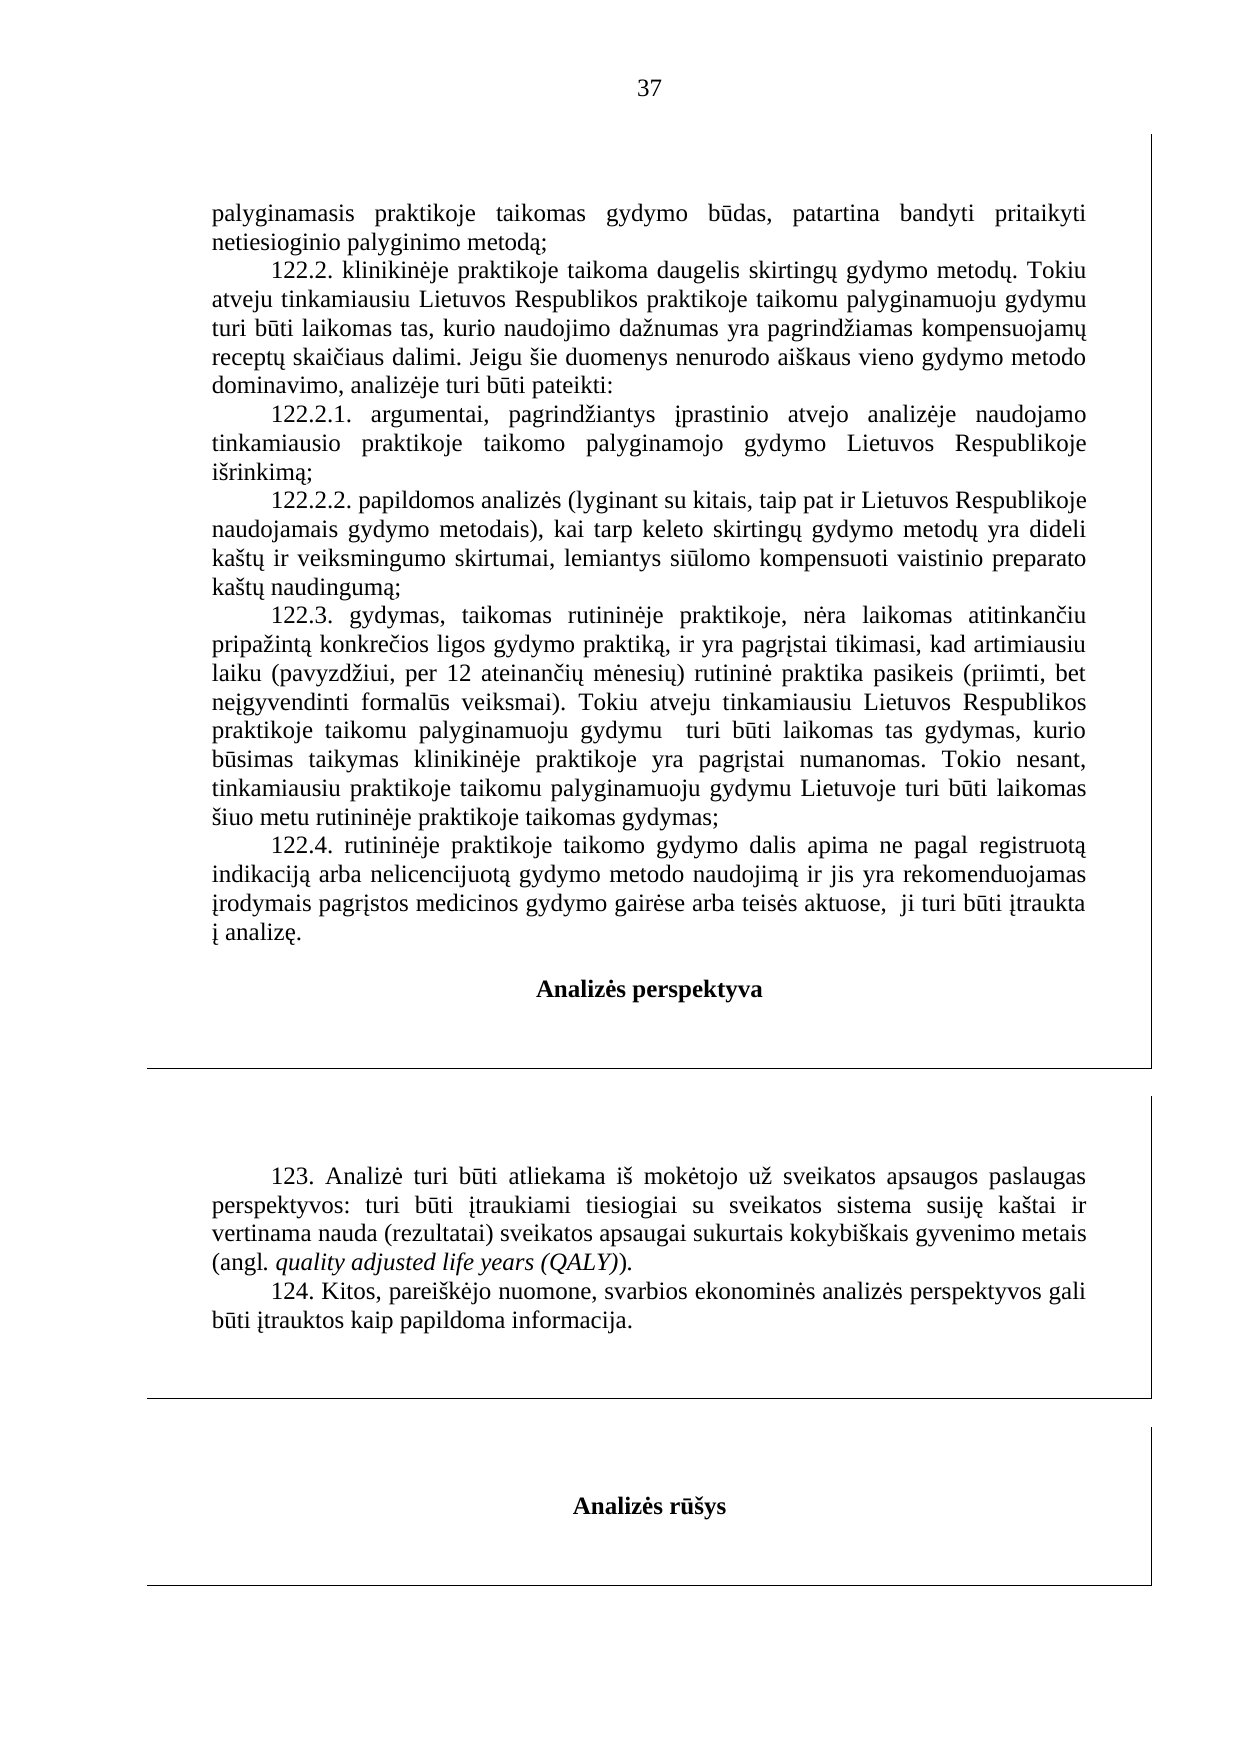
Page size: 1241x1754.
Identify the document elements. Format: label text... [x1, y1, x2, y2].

text 123. Analizė turi būti atliekama iš mokėtojo už sveikatos apsaugos paslaugas perspektyvos: turi būti įtraukiami tiesiogiai su sveikatos sistema susiję kaštai ir vertinama nauda (rezultatai) sveikatos apsaugai sukurtais kokybiškais gyvenimo metais (angl. quality adjusted life years (QALY)). [147, 1096, 1151, 1276]
text 122.4. rutininėje praktikoje taikomo gydymo dalis apima ne pagal registruotą indikaciją arba nelicencijuotą gydymo metodo naudojimą ir jis yra rekomenduojamas įrodymais pagrįstos medicinos gydymo gairėse arba teisės aktuose, ji turi būti įtraukta į analizę. [147, 831, 1151, 946]
text palyginamasis praktikoje taikomas gydymo būdas, patartina bandyti pritaikyti netiesioginio palyginimo metodą; [147, 133, 1152, 256]
text 122.2.2. papildomos analizės (lyginant su kitais, taip pat ir Lietuvos Respublikoje naudojamais gydymo metodais), kai tarp keleto skirtingų gydymo metodų yra dideli kaštų ir veiksmingumo skirtumai, lemiantys siūlomo kompensuoti vaistinio preparato kaštų naudingumą; [147, 486, 1151, 601]
subtitle Analizės rūšys [147, 1427, 1151, 1585]
text 122.2.1. argumentai, pagrindžiantys įprastinio atvejo analizėje naudojamo tinkamiausio praktikoje taikomo palyginamojo gydymo Lietuvos Respublikoje išrinkimą; [147, 399, 1151, 486]
subtitle Analizės perspektyva [147, 974, 1151, 1068]
text 124. Kitos, pareiškėjo nuomone, svarbios ekonominės analizės perspektyvos gali būti įtrauktos kaip papildoma informacija. [147, 1276, 1151, 1398]
text 122.3. gydymas, taikomas rutininėje praktikoje, nėra laikomas atitinkančiu pripažintą konkrečios ligos gydymo praktiką, ir yra pagrįstai tikimasi, kad artimiausiu laiku (pavyzdžiui, per 12 ateinančių mėnesių) rutininė praktika pasikeis (priimti, bet neįgyvendinti formalūs veiksmai). Tokiu atveju tinkamiausiu Lietuvos Respublikos praktikoje taikomu palyginamuoju gydymu turi būti laikomas tas gydymas, kurio būsimas taikymas klinikinėje praktikoje yra pagrįstai numanomas. Tokio nesant, tinkamiausiu praktikoje taikomu palyginamuoju gydymu Lietuvoje turi būti laikomas šiuo metu rutininėje praktikoje taikomas gydymas; [147, 601, 1151, 831]
text 122.2. klinikinėje praktikoje taikoma daugelis skirtingų gydymo metodų. Tokiu atveju tinkamiausiu Lietuvos Respublikos praktikoje taikomu palyginamuoju gydymu turi būti laikomas tas, kurio naudojimo dažnumas yra pagrindžiamas kompensuojamų receptų skaičiaus dalimi. Jeigu šie duomenys nenurodo aiškaus vieno gydymo metodo dominavimo, analizėje turi būti pateikti: [147, 256, 1151, 399]
